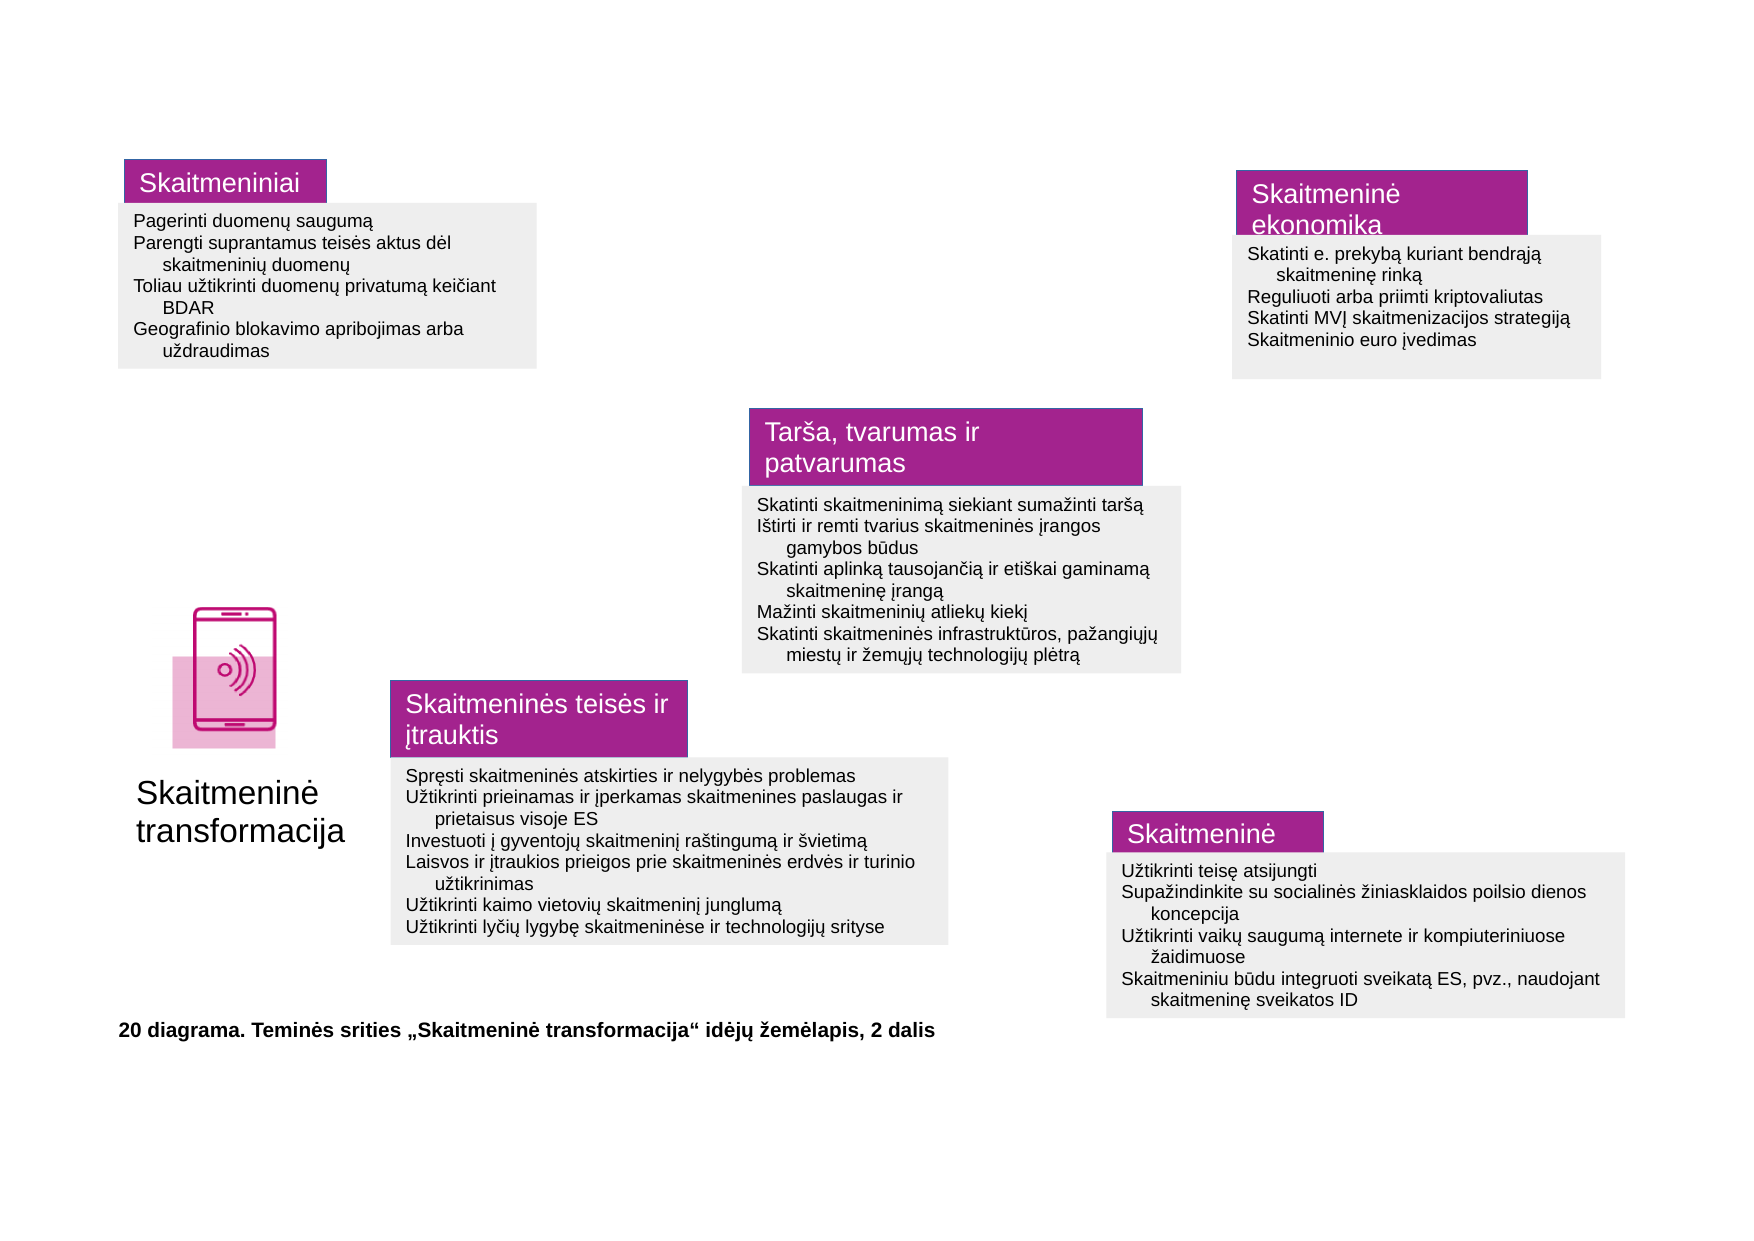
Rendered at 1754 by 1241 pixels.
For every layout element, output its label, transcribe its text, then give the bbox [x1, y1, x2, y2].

picture [152, 600, 288, 755]
text 20 diagrama. Teminės srities „Skaitmeninė transformacija“ idėjų žemėlapis, 2 dalis [118, 172, 1625, 1042]
